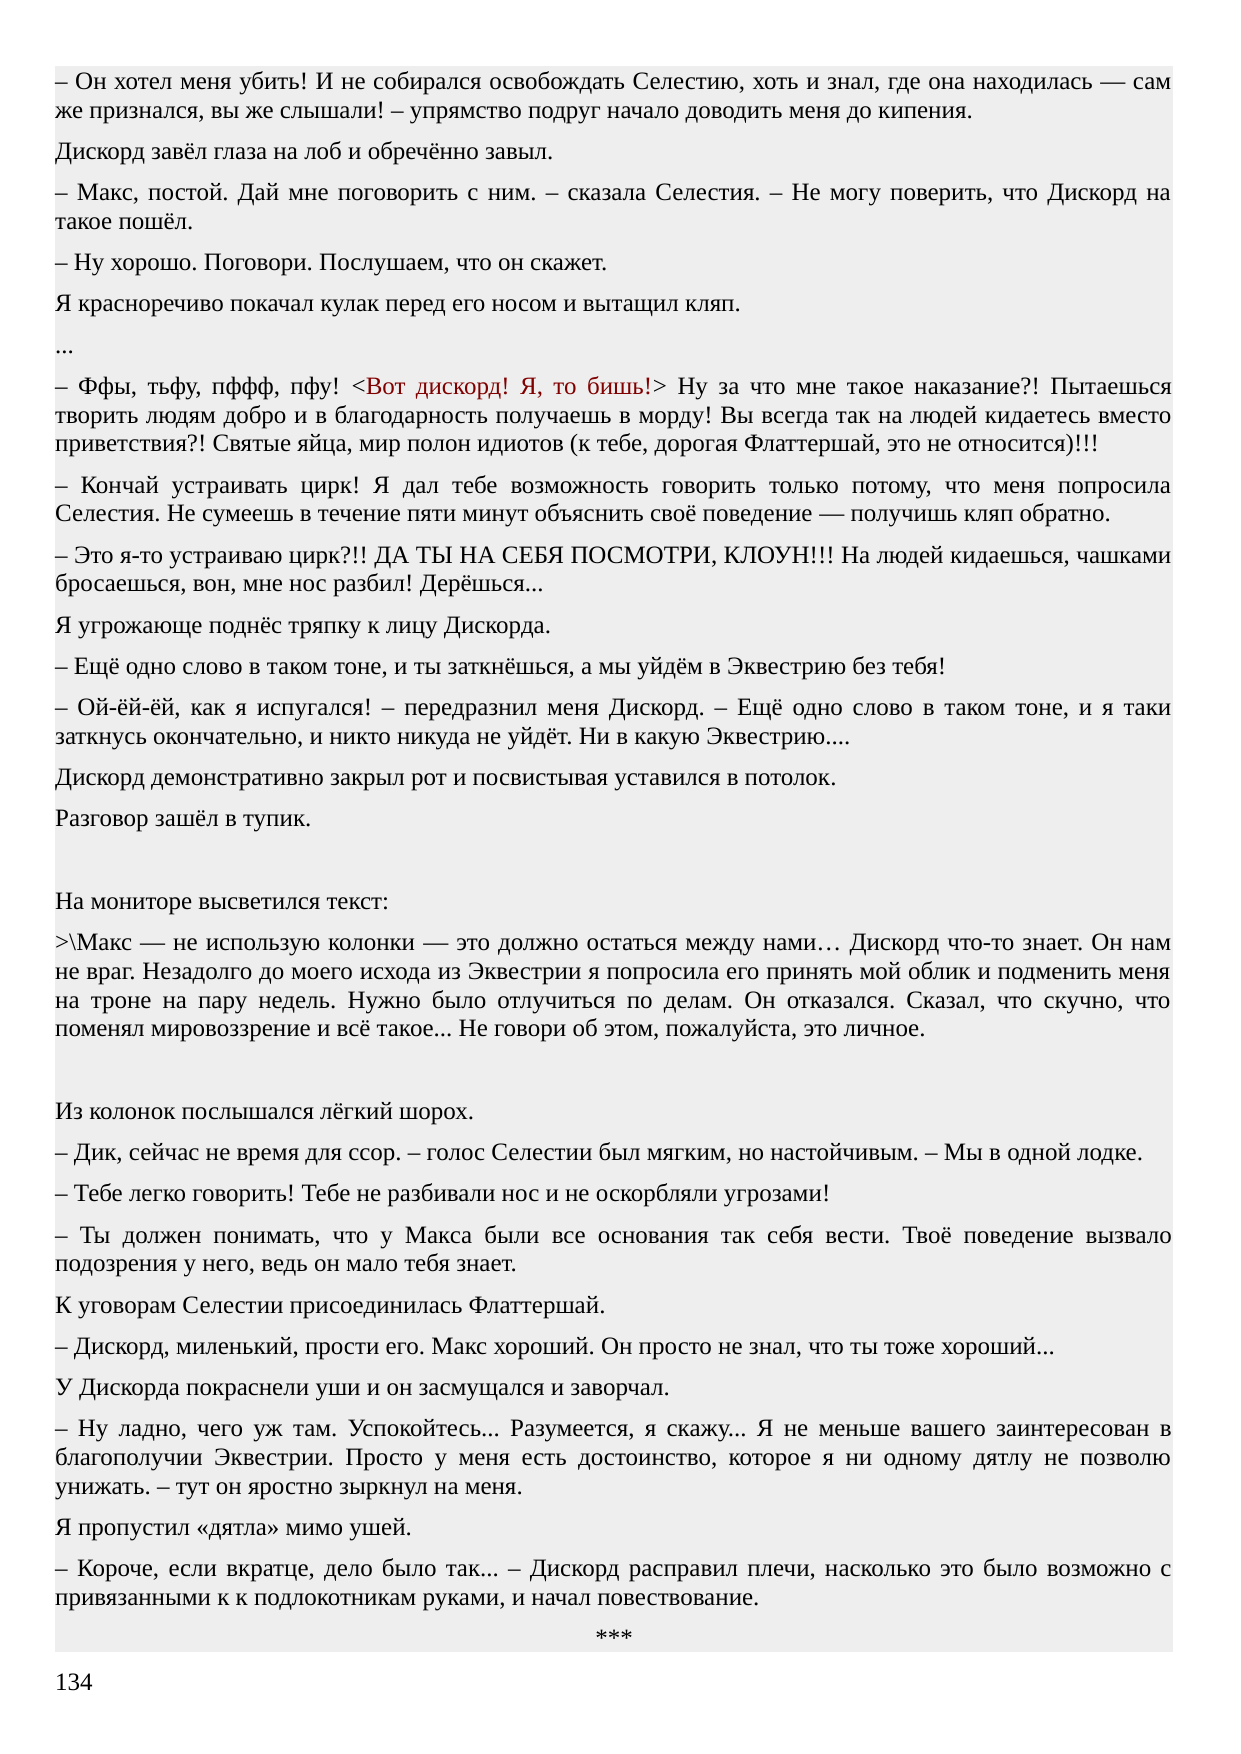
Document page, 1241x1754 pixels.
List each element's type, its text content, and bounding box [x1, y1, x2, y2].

text – Ффы, тьфу, пффф, пфу! <Вот дискорд! Я, то бишь!> Ну за что мне такое наказание?! Пытаешься творить людям добро и в благодарность получаешь в морду! Вы всегда так на людей кидаетесь вместо приветствия?! Святые яйца, мир полон идиотов (к тебе, дорогая Флаттершай, это не относится)!!! [55, 371, 1173, 457]
text У Дискорда покраснели уши и он засмущался и заворчал. [55, 1372, 1173, 1401]
text – Кончай устраивать цирк! Я дал тебе возможность говорить только потому, что меня попросила Селестия. Не сумеешь в течение пяти минут объяснить своё поведение — получишь кляп обратно. [55, 470, 1173, 527]
text Я угрожающе поднёс тряпку к лицу Дискорда. [55, 610, 1173, 638]
text Разговор зашёл в тупик. [55, 803, 1173, 832]
text *** [55, 1623, 1173, 1652]
text К уговорам Селестии присоединилась Флаттершай. [55, 1290, 1173, 1318]
text На мониторе высветился текст: [55, 886, 1173, 915]
text – Короче, если вкратце, дело было так... – Дискорд расправил плечи, насколько это было возможно с привязанными к к подлокотникам руками, и начал повествование. [55, 1553, 1173, 1611]
text ... [55, 330, 1173, 358]
text – Ну хорошо. Поговори. Послушаем, что он скажет. [55, 247, 1173, 276]
text Я пропустил «дятла» мимо ушей. [55, 1512, 1173, 1541]
text Дискорд завёл глаза на лоб и обречённо завыл. [55, 136, 1173, 165]
text Я красноречиво покачал кулак перед его носом и вытащил кляп. [55, 288, 1173, 317]
text – Ой-ёй-ёй, как я испугался! – передразнил меня Дискорд. – Ещё одно слово в таком тоне, и я таки заткнусь окончательно, и никто никуда не уйдёт. Ни в какую Эквестрию.... [55, 692, 1173, 750]
text Из колонок послышался лёгкий шорох. [55, 1096, 1173, 1125]
text >\Макс — не использую колонки — это должно остаться между нами… Дискорд что-то знает. Он нам не враг. Незадолго до моего исхода из Эквестрии я попросила его принять мой облик и подменить меня на троне на пару недель. Нужно было отлучиться по делам. Он отказался. Сказал, что скучно, что поменял мировоззрение и всё такое... Не говори об этом, пожалуйста, это личное. [55, 927, 1173, 1042]
text – Это я-то устраиваю цирк?!! ДА ТЫ НА СЕБЯ ПОСМОТРИ, КЛОУН!!! На людей кидаешься, чашками бросаешься, вон, мне нос разбил! Дерёшься... [55, 540, 1173, 597]
text – Макс, постой. Дай мне поговорить с ним. – сказала Селестия. – Не могу поверить, что Дискорд на такое пошёл. [55, 177, 1173, 235]
text – Ну ладно, чего уж там. Успокойтесь... Разумеется, я скажу... Я не меньше вашего заинтересован в благополучии Эквестрии. Просто у меня есть достоинство, которое я ни одному дятлу не позволю унижать. – тут он яростно зыркнул на меня. [55, 1413, 1173, 1500]
text – Дискорд, миленький, прости его. Макс хороший. Он просто не знал, что ты тоже хороший... [55, 1331, 1173, 1360]
text – Ещё одно слово в таком тоне, и ты заткнёшься, а мы уйдём в Эквестрию без тебя! [55, 651, 1173, 680]
text – Он хотел меня убить! И не собирался освобождать Селестию, хоть и знал, где она находилась — сам же признался, вы же слышали! – упрямство подруг начало доводить меня до кипения. [55, 66, 1173, 123]
text Дискорд демонстративно закрыл рот и посвистывая уставился в потолок. [55, 762, 1173, 791]
text – Дик, сейчас не время для ссор. – голос Селестии был мягким, но настойчивым. – Мы в одной лодке. [55, 1137, 1173, 1166]
text – Тебе легко говорить! Тебе не разбивали нос и не оскорбляли угрозами! [55, 1178, 1173, 1207]
text – Ты должен понимать, что у Макса были все основания так себя вести. Твоё поведение вызвало подозрения у него, ведь он мало тебя знает. [55, 1220, 1173, 1277]
